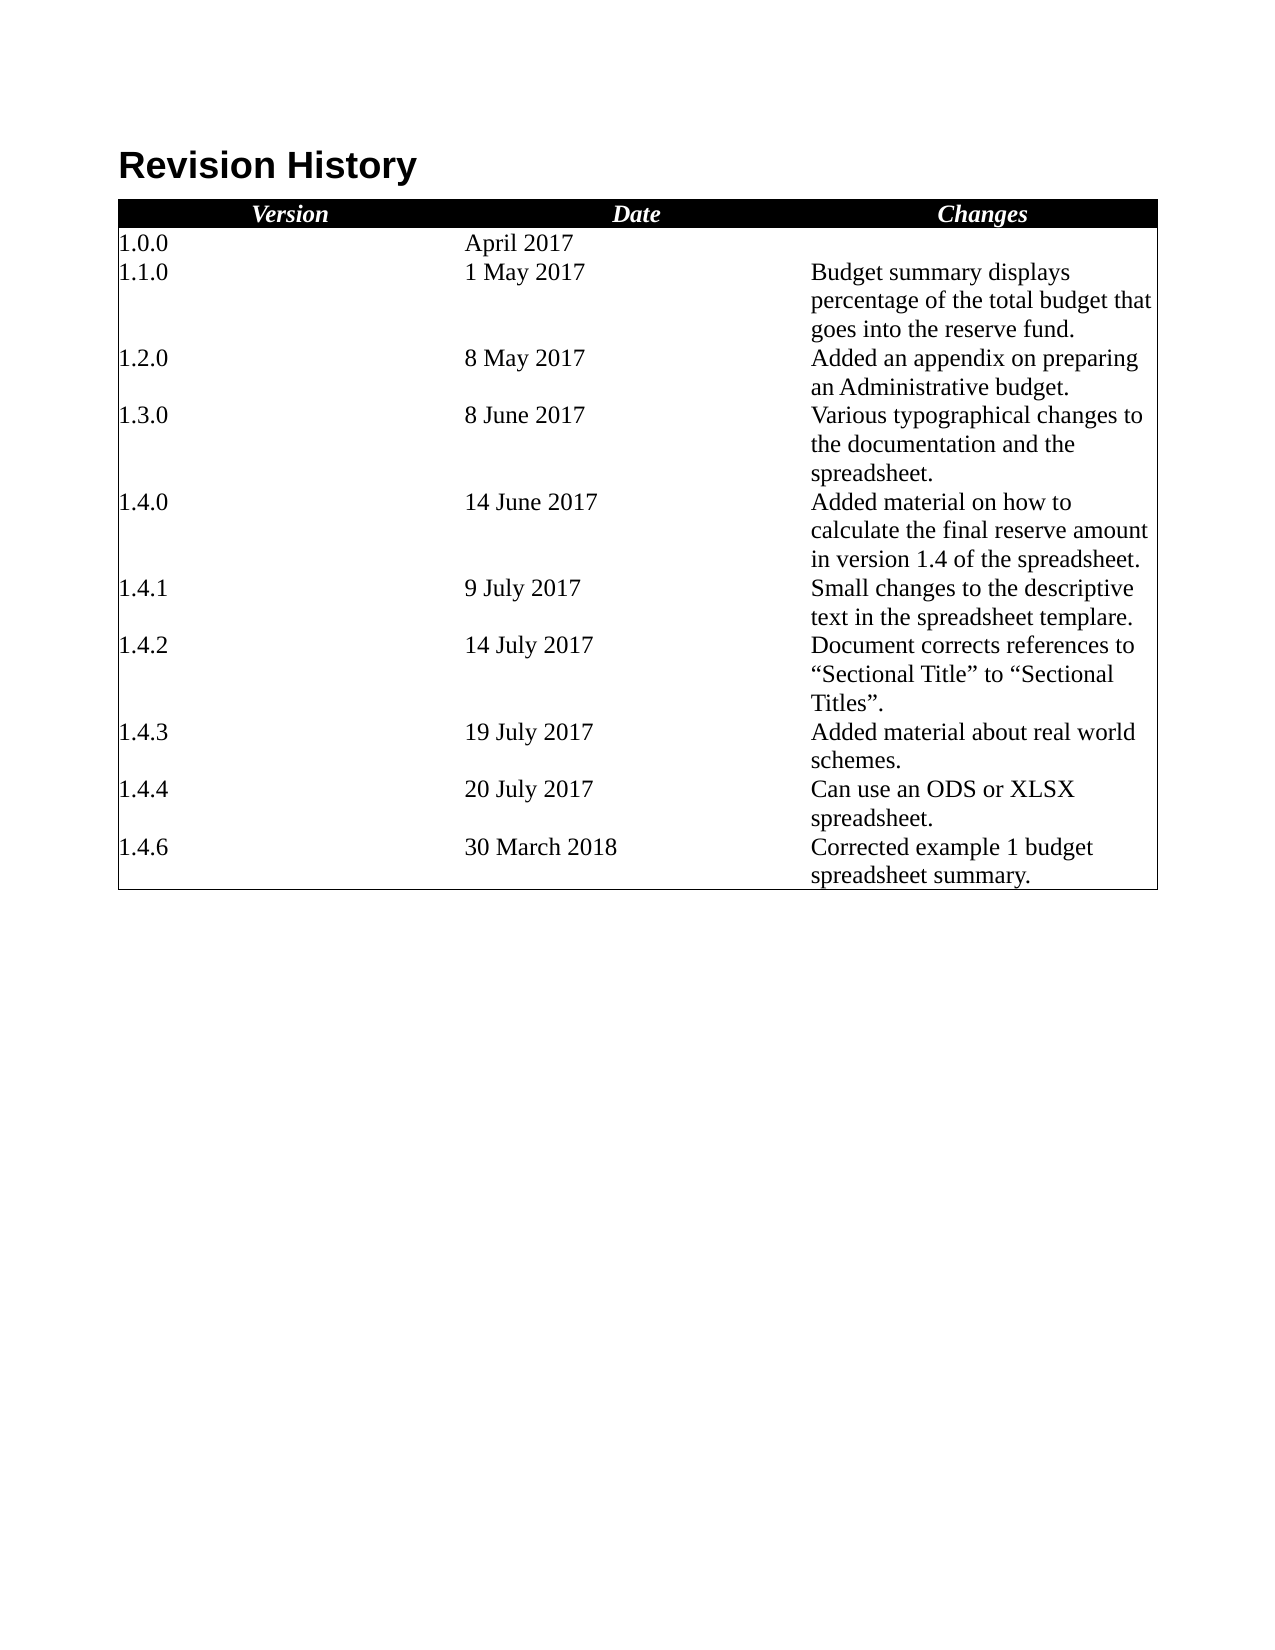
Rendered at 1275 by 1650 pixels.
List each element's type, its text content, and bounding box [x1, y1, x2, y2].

table_cell 8 May 2017 [464, 343, 811, 401]
table_header Version [119, 200, 464, 228]
table_cell 1.3.0 [119, 401, 464, 487]
table_cell [811, 228, 1157, 257]
table_cell 1.4.6 [119, 832, 464, 889]
table_cell Can use an ODS or XLSX spreadsheet. [811, 774, 1157, 832]
table_cell 1.0.0 [119, 228, 464, 257]
table_cell 14 July 2017 [464, 631, 811, 717]
table_cell 9 July 2017 [464, 573, 811, 631]
table_cell April 2017 [464, 228, 811, 257]
table_cell 14 June 2017 [464, 487, 811, 573]
table_cell 1.4.2 [119, 631, 464, 717]
table_cell 1.1.0 [119, 257, 464, 343]
table_cell 1.4.4 [119, 774, 464, 832]
table_cell 19 July 2017 [464, 717, 811, 774]
table_cell Document corrects references to “Sectional Title” to “Sectional Titles”. [811, 631, 1157, 717]
table_cell 20 July 2017 [464, 774, 811, 832]
table_cell Various typographical changes to the documentation and the spreadsheet. [811, 401, 1157, 487]
table_cell Budget summary displays percentage of the total budget that goes into the reserve fund. [811, 257, 1157, 343]
table_header Changes [811, 200, 1157, 228]
table_cell 1.4.3 [119, 717, 464, 774]
table_cell 1.4.1 [119, 573, 464, 631]
table_cell Small changes to the descriptive text in the spreadsheet templare. [811, 573, 1157, 631]
table_cell 1.2.0 [119, 343, 464, 401]
subtitle Revision History [118, 143, 1157, 187]
table_cell 8 June 2017 [464, 401, 811, 487]
table_cell 1.4.0 [119, 487, 464, 573]
table_cell Added an appendix on preparing an Administrative budget. [811, 343, 1157, 401]
table_cell 30 March 2018 [464, 832, 811, 889]
table_cell 1 May 2017 [464, 257, 811, 343]
table_cell Added material about real world schemes. [811, 717, 1157, 774]
table_header Date [464, 200, 811, 228]
table_cell Corrected example 1 budget spreadsheet summary. [811, 832, 1157, 889]
table_cell Added material on how to calculate the final reserve amount in version 1.4 of the spreadsheet. [811, 487, 1157, 573]
